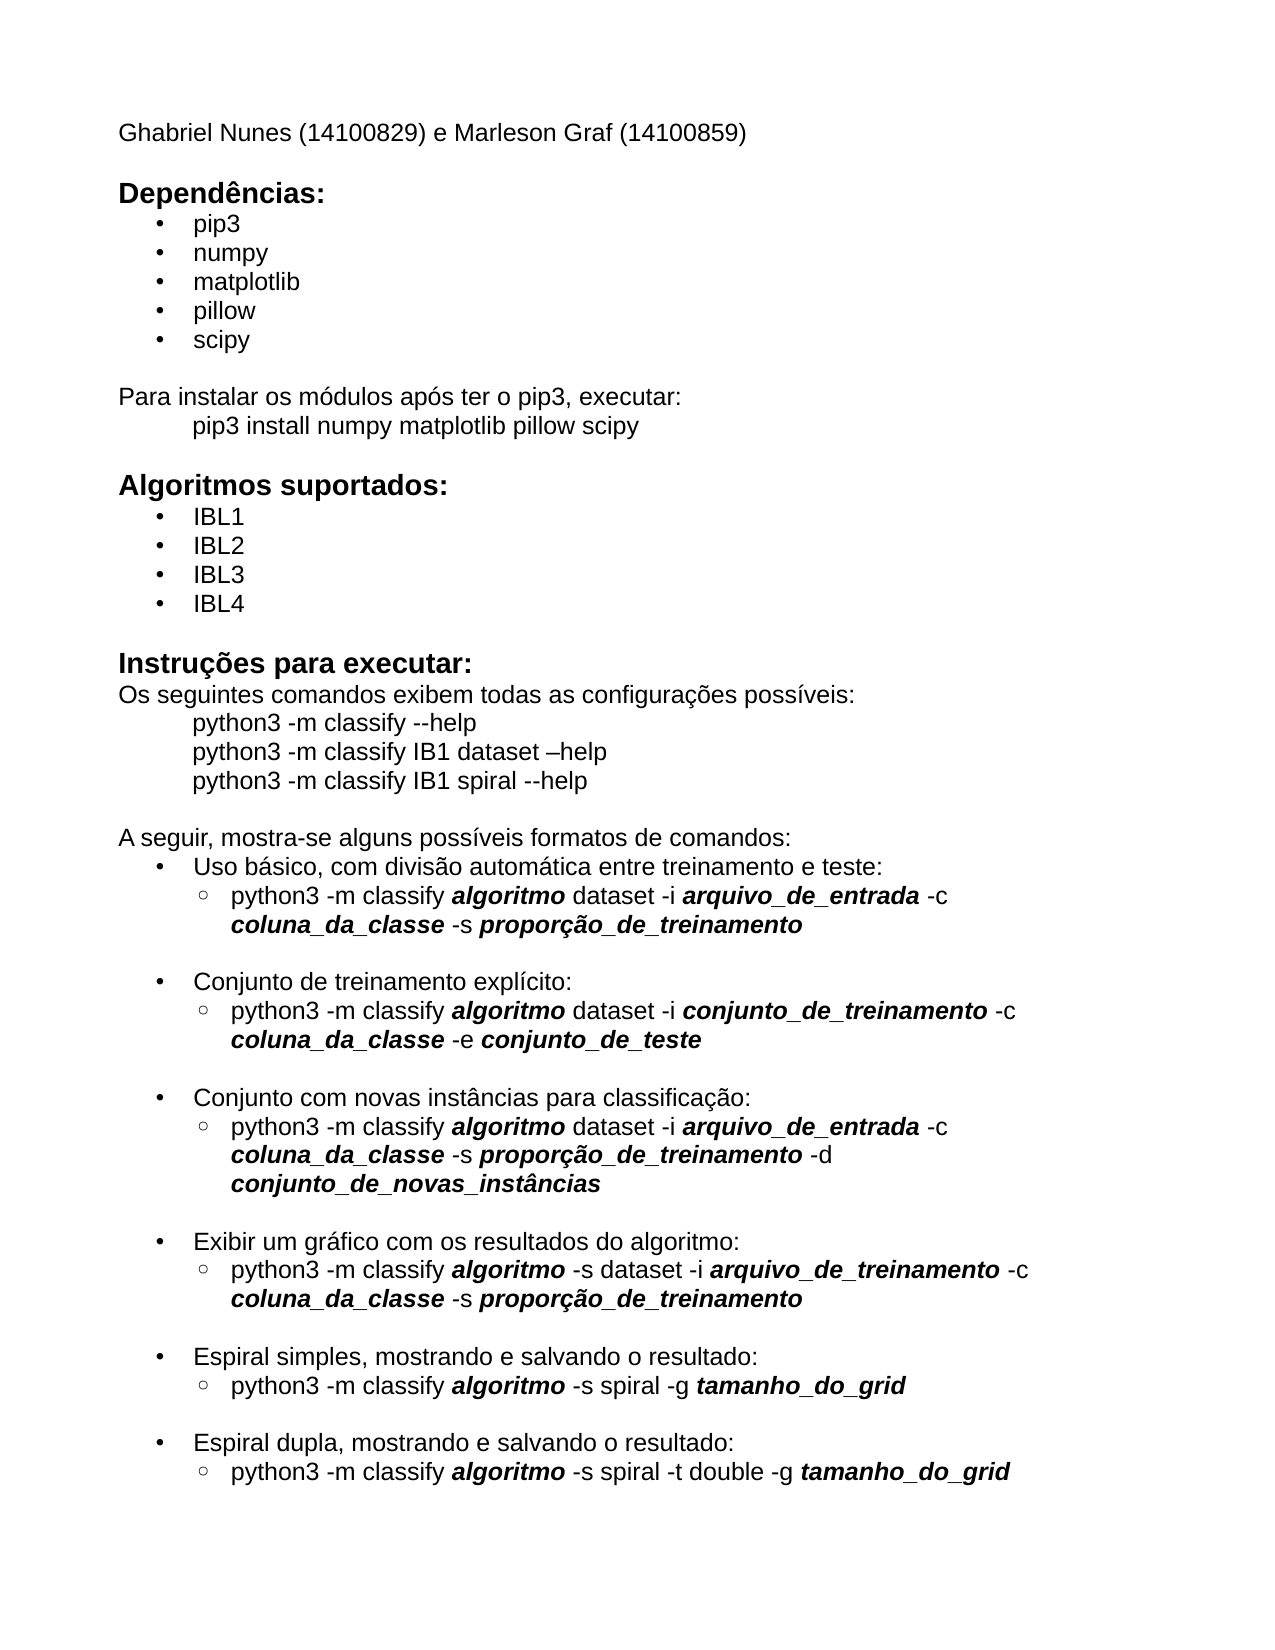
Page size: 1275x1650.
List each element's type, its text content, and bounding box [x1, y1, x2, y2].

text Para instalar os módulos após ter o pip3, executar: [118, 382, 1157, 411]
list IBL4 [156, 588, 1157, 617]
list scipy [156, 324, 1157, 353]
list python3 -m classify algoritmo -s spiral -t double -g tamanho_do_grid [193, 1457, 1157, 1486]
list Conjunto com novas instâncias para classificação: [156, 1083, 1157, 1111]
text python3 -m classify IB1 dataset –help [118, 737, 1157, 766]
text Instruções para executar: [118, 646, 1157, 680]
list Exibir um gráfico com os resultados do algoritmo: [156, 1227, 1157, 1255]
list python3 -m classify algoritmo dataset -i conjunto_de_treinamento -c coluna_da_classe -e conjunto_de_teste [193, 996, 1157, 1054]
list IBL3 [156, 560, 1157, 588]
text python3 -m classify --help [118, 708, 1157, 737]
list Uso básico, com divisão automática entre treinamento e teste: [156, 852, 1157, 881]
list IBL2 [156, 531, 1157, 560]
list matplotlib [156, 267, 1157, 296]
list pillow [156, 296, 1157, 324]
list python3 -m classify algoritmo -s dataset -i arquivo_de_treinamento -c coluna_da_classe -s proporção_de_treinamento [193, 1255, 1157, 1313]
list python3 -m classify algoritmo dataset -i arquivo_de_entrada -c coluna_da_classe -s proporção_de_treinamento -d conjunto_de_novas_instâncias [193, 1111, 1157, 1198]
text Ghabriel Nunes (14100829) e Marleson Graf (14100859) [118, 118, 1157, 147]
list python3 -m classify algoritmo -s spiral -g tamanho_do_grid [193, 1371, 1157, 1399]
text Dependências: [118, 176, 1157, 209]
text pip3 install numpy matplotlib pillow scipy [118, 411, 1157, 440]
list python3 -m classify algoritmo dataset -i arquivo_de_entrada -c coluna_da_classe -s proporção_de_treinamento [193, 881, 1157, 939]
text A seguir, mostra-se alguns possíveis formatos de comandos: [118, 823, 1157, 852]
list Espiral dupla, mostrando e salvando o resultado: [156, 1428, 1157, 1457]
text python3 -m classify IB1 spiral --help [118, 766, 1157, 795]
list Espiral simples, mostrando e salvando o resultado: [156, 1342, 1157, 1371]
list Conjunto de treinamento explícito: [156, 967, 1157, 996]
list IBL1 [156, 502, 1157, 531]
list pip3 [156, 209, 1157, 238]
list numpy [156, 238, 1157, 267]
text Os seguintes comandos exibem todas as configurações possíveis: [118, 680, 1157, 708]
text Algoritmos suportados: [118, 468, 1157, 502]
